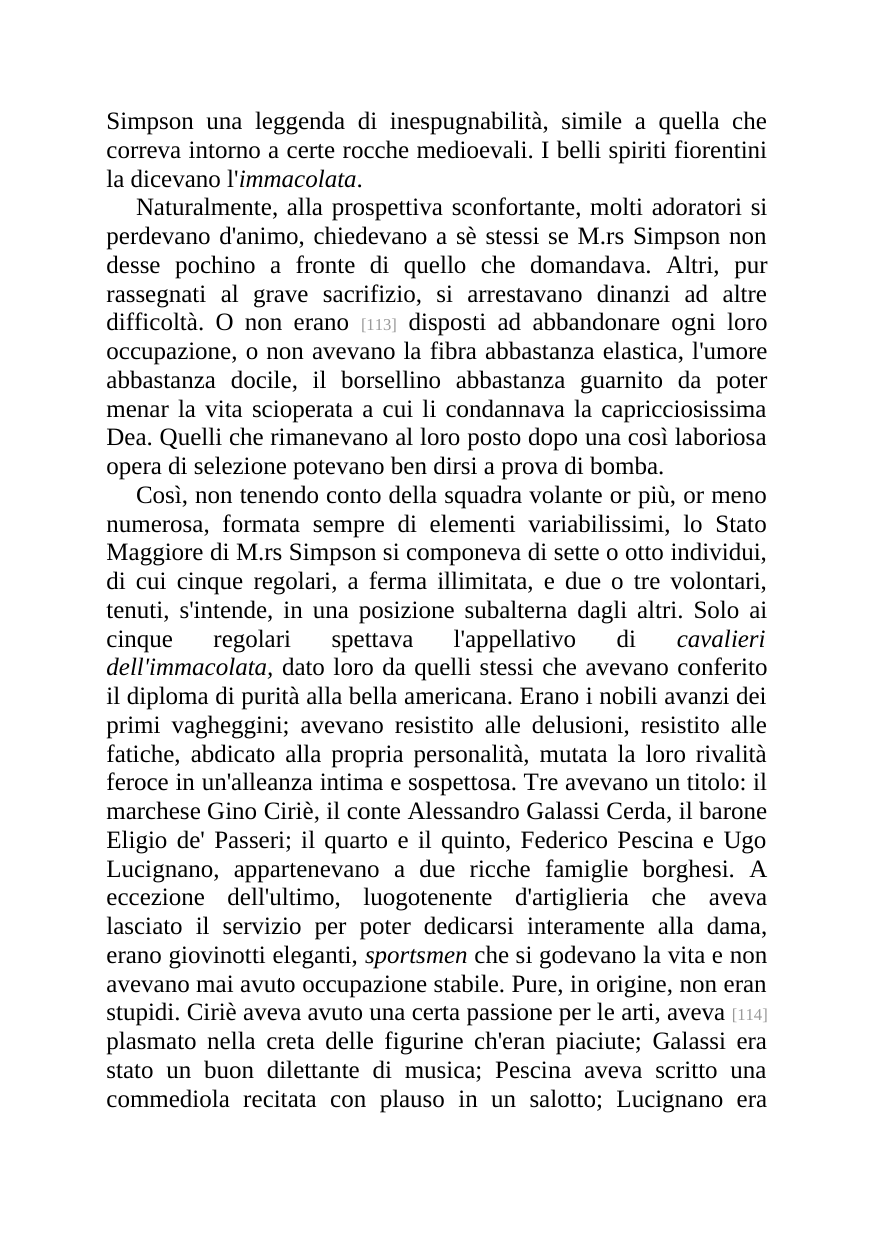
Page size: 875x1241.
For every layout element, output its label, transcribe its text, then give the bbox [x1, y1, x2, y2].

text Simpson una leggenda di inespugnabilità, simile a quella che correva intorno a certe rocche medioevali. I belli spiriti fiorentini la dicevano l'immacolata. [106, 106, 768, 192]
text Naturalmente, alla prospettiva sconfortante, molti adoratori si perdevano d'animo, chiedevano a sè stessi se M.rs Simpson non desse pochino a fronte di quello che domandava. Altri, pur rassegnati al grave sacrifizio, si arrestavano dinanzi ad altre difficoltà. O non erano [113] disposti ad abbandonare ogni loro occupazione, o non avevano la fibra abbastanza elastica, l'umore abbastanza docile, il borsellino abbastanza guarnito da poter menar la vita scioperata a cui li condannava la capricciosissima Dea. Quelli che rimanevano al loro posto dopo una così laboriosa opera di selezione potevano ben dirsi a prova di bomba. [106, 192, 768, 480]
text Così, non tenendo conto della squadra volante or più, or meno numerosa, formata sempre di elementi variabilissimi, lo Stato Maggiore di M.rs Simpson si componeva di sette o otto individui, di cui cinque regolari, a ferma illimitata, e due o tre volontari, tenuti, s'intende, in una posizione subalterna dagli altri. Solo ai cinque regolari spettava l'appellativo di cavalieri dell'immacolata, dato loro da quelli stessi che avevano conferito il diploma di purità alla bella americana. Erano i nobili avanzi dei primi vagheggini; avevano resistito alle delusioni, resistito alle fatiche, abdicato alla propria personalità, mutata la loro rivalità feroce in un'alleanza intima e sospettosa. Tre avevano un titolo: il marchese Gino Ciriè, il conte Alessandro Galassi Cerda, il barone Eligio de' Passeri; il quarto e il quinto, Federico Pescina e Ugo Lucignano, appartenevano a due ricche famiglie borghesi. A eccezione dell'ultimo, luogotenente d'artiglieria che aveva lasciato il servizio per poter dedicarsi interamente alla dama, erano giovinotti eleganti, sportsmen che si godevano la vita e non avevano mai avuto occupazione stabile. Pure, in origine, non eran stupidi. Ciriè aveva avuto una certa passione per le arti, aveva [114] plasmato nella creta delle figurine ch'eran piaciute; Galassi era stato un buon dilettante di musica; Pescina aveva scritto una commediola recitata con plauso in un salotto; Lucignano era [106, 480, 768, 1112]
